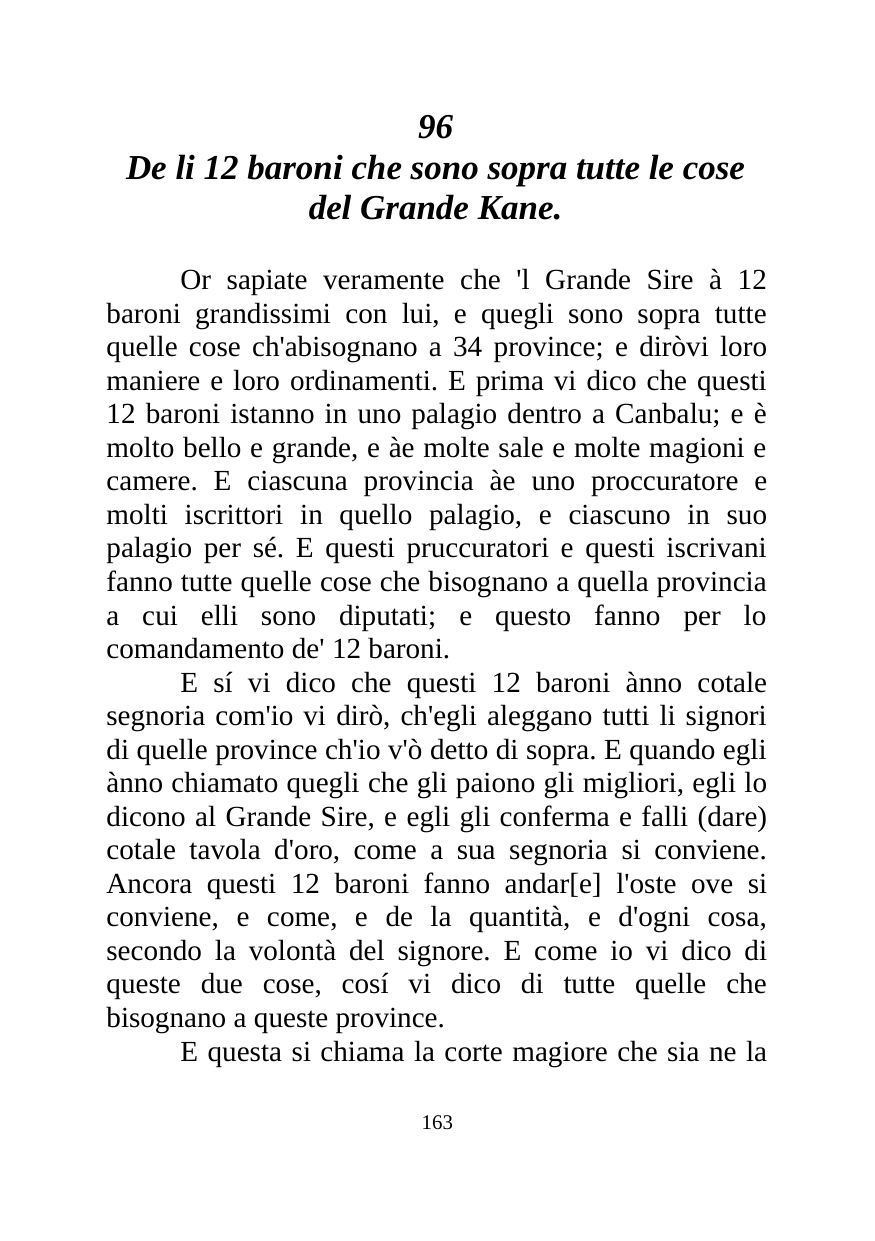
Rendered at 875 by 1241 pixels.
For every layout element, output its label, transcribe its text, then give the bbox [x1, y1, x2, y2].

text E sí vi dico che questi 12 baroni ànno cotale segnoria com'io vi dirò, ch'egli aleggano tutti li signori di quelle province ch'io v'ò detto di sopra. E quando egli ànno chiamato quegli che gli paiono gli migliori, egli lo dicono al Grande Sire, e egli gli conferma e falli (dare) cotale tavola d'oro, come a sua segnoria si conviene. Ancora questi 12 baroni fanno andar[e] l'oste ove si conviene, e come, e de la quantità, e d'ogni cosa, secondo la volontà del signore. E come io vi dico di queste due cose, cosí vi dico di tutte quelle che bisognano a queste province. [106, 665, 768, 1034]
text E questa si chiama la corte magiore che sia ne la [106, 1034, 768, 1067]
text Or sapiate veramente che 'l Grande Sire à 12 baroni grandissimi con lui, e quegli sono sopra tutte quelle cose ch'abisognano a 34 province; e diròvi loro maniere e loro ordinamenti. E prima vi dico che questi 12 baroni istanno in uno palagio dentro a Canbalu; e è molto bello e grande, e àe molte sale e molte magioni e camere. E ciascuna provincia àe uno proccuratore e molti iscrittori in quello palagio, e ciascuno in suo palagio per sé. E questi pruccuratori e questi iscrivani fanno tutte quelle cose che bisognano a quella provincia a cui elli sono diputati; e questo fanno per lo comandamento de' 12 baroni. [106, 262, 768, 665]
subtitle 96 De li 12 baroni che sono sopra tutte le cose del Grande Kane. [106, 106, 768, 227]
